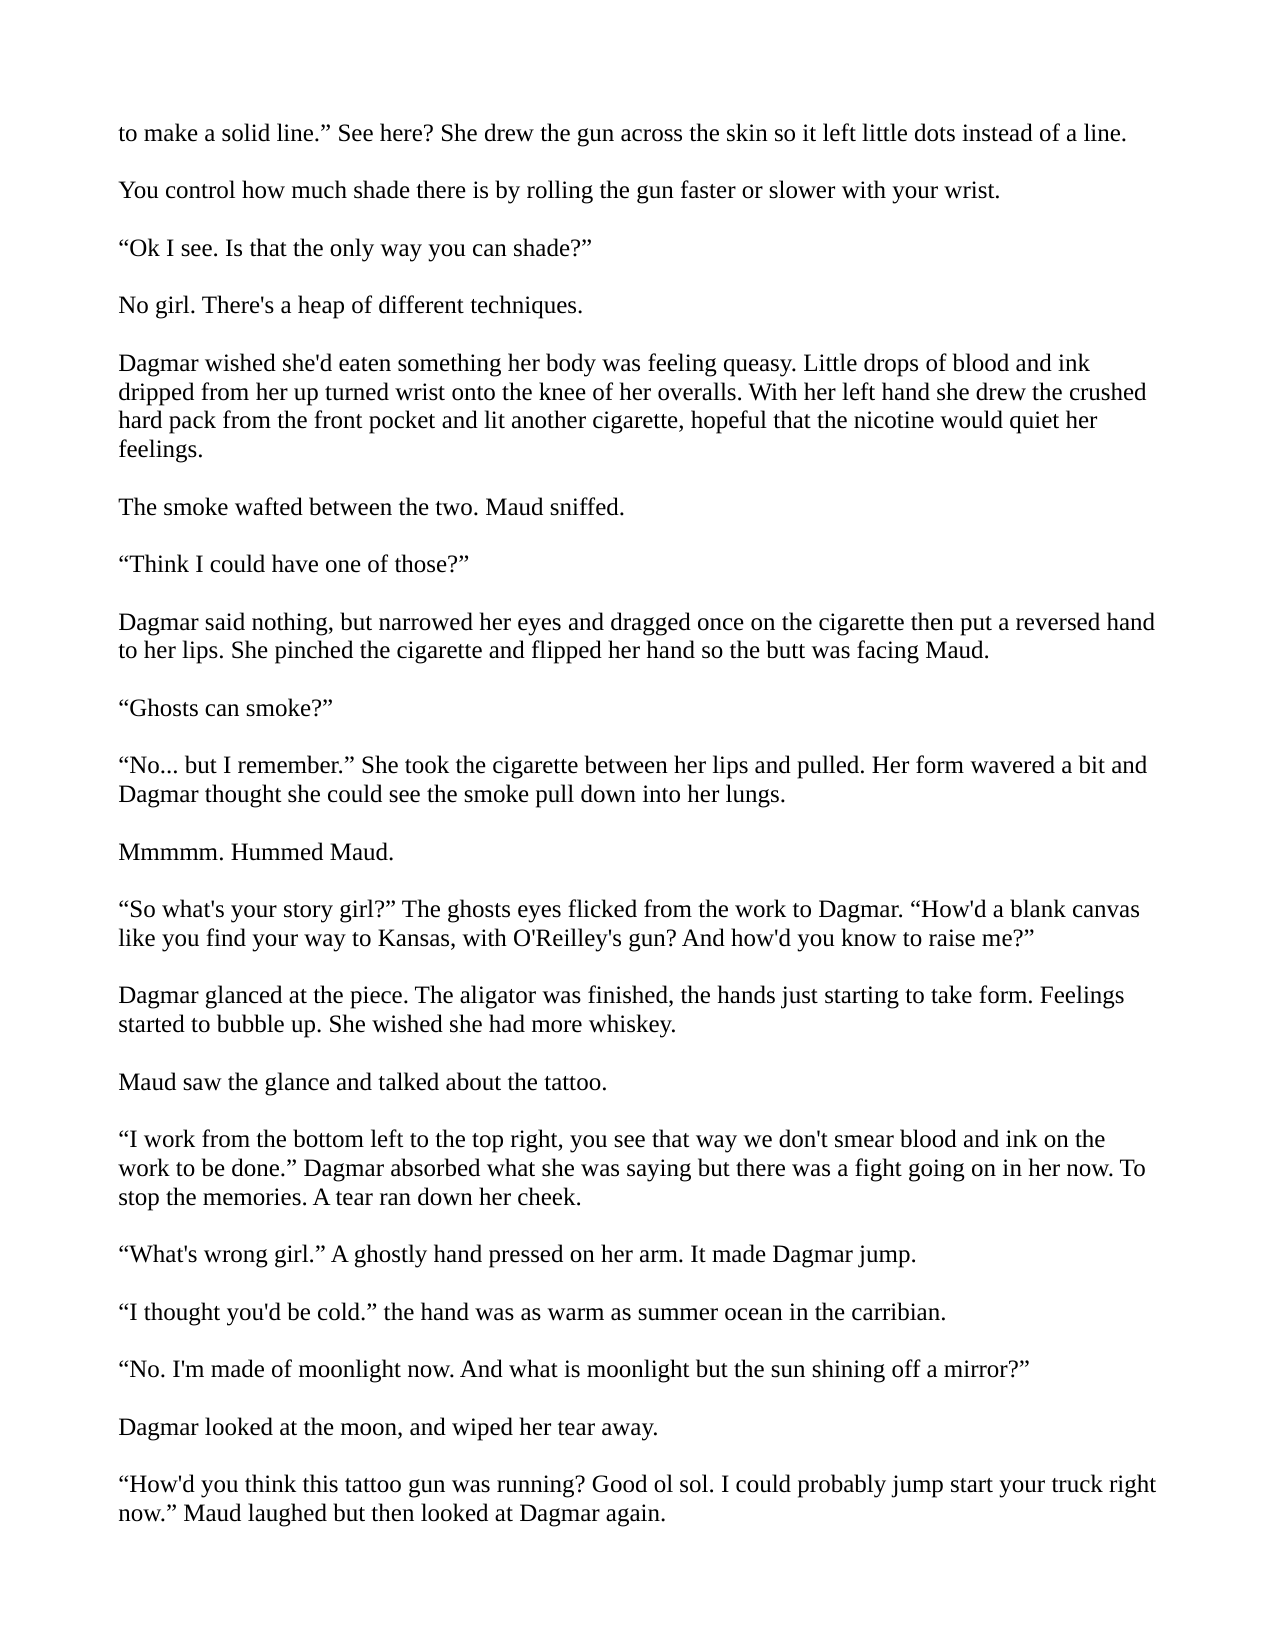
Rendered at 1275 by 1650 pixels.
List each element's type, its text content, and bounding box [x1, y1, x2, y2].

text “What's wrong girl.” A ghostly hand pressed on her arm. It made Dagmar jump. “I thought you'd be cold.” the hand was as warm as summer ocean in the carribian. [118, 1239, 1157, 1326]
text Maud saw the glance and talked about the tattoo. [118, 1067, 1157, 1096]
text to make a solid line.” See here? She drew the gun across the skin so it left little dots instead of a line. You control how much shade there is by rolling the gun faster or slower with your wrist. [118, 118, 1157, 204]
text The smoke wafted between the two. Maud sniffed. “Think I could have one of those?” Dagmar said nothing, but narrowed her eyes and dragged once on the cigarette then put a reversed hand to her lips. She pinched the cigarette and flipped her hand so the butt was facing Maud. “Ghosts can smoke?” [118, 492, 1157, 722]
text Dagmar wished she'd eaten something her body was feeling queasy. Little drops of blood and ink dripped from her up turned wrist onto the knee of her overalls. With her left hand she drew the crushed hard pack from the front pocket and lit another cigarette, hopeful that the nicotine would quiet her feelings. [118, 348, 1157, 463]
text “Ok I see. Is that the only way you can shade?” No girl. There's a heap of different techniques. [118, 233, 1157, 319]
text “So what's your story girl?” The ghosts eyes flicked from the work to Dagmar. “How'd a blank canvas like you find your way to Kansas, with O'Reilley's gun? And how'd you know to raise me?” [118, 894, 1157, 952]
text Mmmmm. Hummed Maud. [118, 837, 1157, 866]
text “No. I'm made of moonlight now. And what is moonlight but the sun shining off a mirror?” [118, 1354, 1157, 1383]
text “No... but I remember.” She took the cigarette between her lips and pulled. Her form wavered a bit and Dagmar thought she could see the smoke pull down into her lungs. [118, 751, 1157, 808]
text Dagmar glanced at the piece. The aligator was finished, the hands just starting to take form. Feelings started to bubble up. She wished she had more whiskey. [118, 981, 1157, 1038]
text Dagmar looked at the moon, and wiped her tear away. “How'd you think this tattoo gun was running? Good ol sol. I could probably jump start your truck right now.” Maud laughed but then looked at Dagmar again. [118, 1412, 1157, 1527]
text “I work from the bottom left to the top right, you see that way we don't smear blood and ink on the work to be done.” Dagmar absorbed what she was saying but there was a fight going on in her now. To stop the memories. A tear ran down her cheek. [118, 1124, 1157, 1211]
